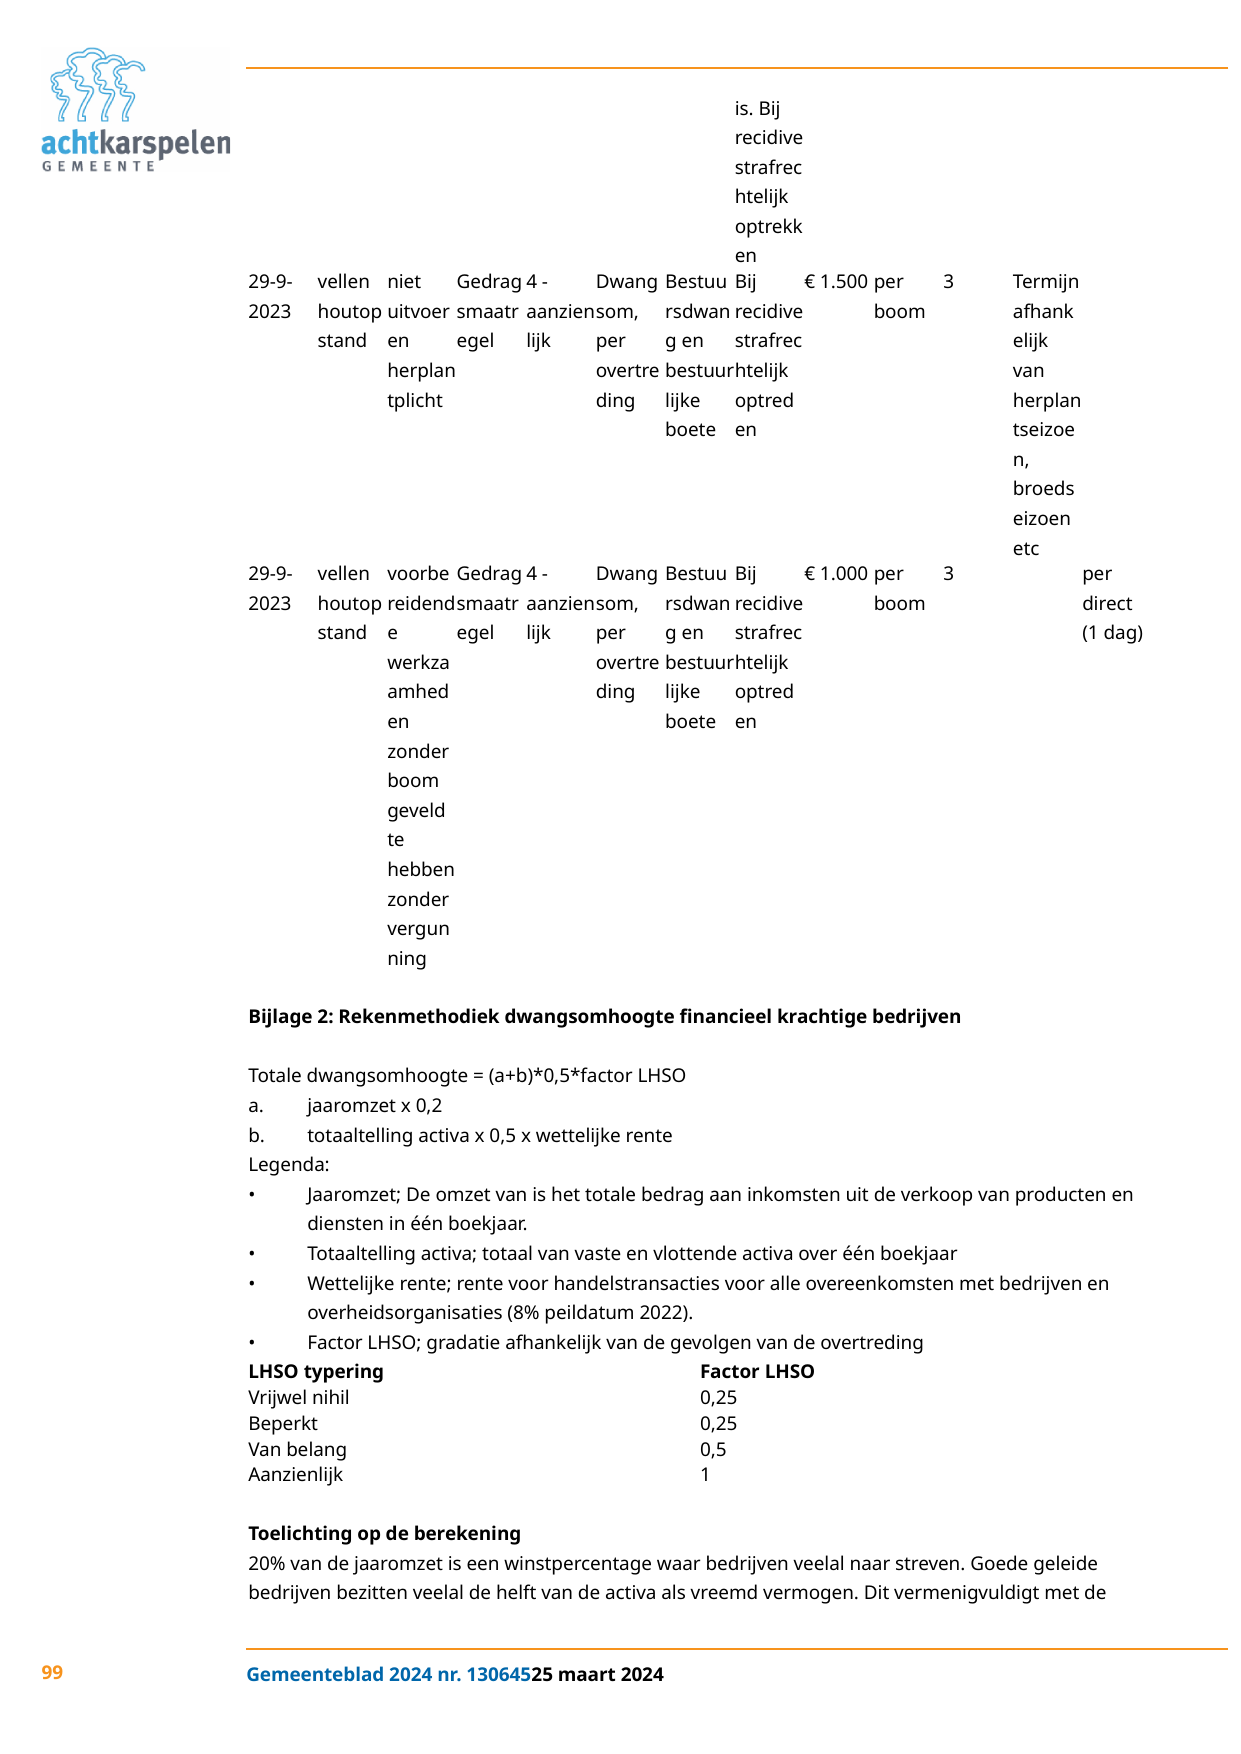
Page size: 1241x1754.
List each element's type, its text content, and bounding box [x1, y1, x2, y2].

table_cell 3 [943, 269, 1013, 560]
table_cell € 1.500 [804, 269, 873, 560]
table_cell 4 - aanzienlijk [526, 269, 596, 560]
table_cell per direct (1 dag) [1082, 560, 1152, 971]
table_cell [943, 95, 1013, 268]
text Legenda: [248, 1151, 1152, 1177]
list jaaromzet x 0,2 [248, 1092, 1152, 1118]
table_cell 29-9-2023 [248, 269, 317, 560]
table_header Factor LHSO [700, 1359, 1152, 1384]
text Bijlage 2: Rekenmethodiek dwangsomhoogte financieel krachtige bedrijven [248, 1003, 1152, 1029]
table_cell [456, 95, 526, 268]
table_cell [1082, 269, 1152, 560]
table_cell 0,25 [700, 1384, 1152, 1410]
picture [41, 47, 231, 172]
table_cell [596, 95, 665, 268]
table_cell [1082, 95, 1152, 268]
table_cell Bestuursdwang en bestuurlijke boete [665, 269, 734, 560]
table_cell Termijn afhankelijk van herplantseizoen, broedseizoen etc [1013, 269, 1082, 560]
table_cell 4 - aanzienlijk [526, 560, 596, 971]
table_cell is. Bij recidive strafrechtelijk optrekken [735, 95, 804, 268]
table_cell voorbereidende werkzaamheden zonder boom geveld te hebben zonder vergunning [387, 560, 456, 971]
table_cell [804, 95, 873, 268]
table_cell Vrijwel nihil [248, 1384, 700, 1410]
text 20% van de jaaromzet is een winstpercentage waar bedrijven veelal naar streven. Goede geleide bedrijven bezitten veelal de helft van de activa als vreemd vermogen. Dit vermenigvuldigt met de [248, 1550, 1152, 1605]
table_cell per boom [874, 560, 943, 971]
table_cell € 1.000 [804, 560, 873, 971]
table_cell 3 [943, 560, 1013, 971]
table_cell Bij recidive strafrechtelijk optreden [735, 269, 804, 560]
table_cell Dwangsom, per overtreding [596, 269, 665, 560]
table_cell [874, 95, 943, 268]
table_cell Bij recidive strafrechtelijk optreden [735, 560, 804, 971]
text Toelichting op de berekening [248, 1520, 1152, 1546]
table_cell niet uitvoeren herplantplicht [387, 269, 456, 560]
table_cell [1013, 560, 1082, 971]
table_cell Beperkt [248, 1410, 700, 1436]
table_cell [665, 95, 734, 268]
list Totaaltelling activa; totaal van vaste en vlottende activa over één boekjaar [248, 1240, 1152, 1266]
table_cell Bestuursdwang en bestuurlijke boete [665, 560, 734, 971]
text Totale dwangsomhoogte = (a+b)*0,5*factor LHSO [248, 1063, 1152, 1088]
table_cell Gedragsmaatregel [456, 560, 526, 971]
list Wettelijke rente; rente voor handelstransacties voor alle overeenkomsten met bedrijven en overheidsorganisaties (8% peildatum 2022). [248, 1270, 1152, 1325]
table_cell [1013, 95, 1082, 268]
table_cell Gedragsmaatregel [456, 269, 526, 560]
table_cell 0,25 [700, 1410, 1152, 1436]
table_cell Dwangsom, per overtreding [596, 560, 665, 971]
table_cell 29-9-2023 [248, 560, 317, 971]
table_cell vellen houtopstand [318, 269, 387, 560]
list totaaltelling activa x 0,5 x wettelijke rente [248, 1122, 1152, 1148]
list Jaaromzet; De omzet van is het totale bedrag aan inkomsten uit de verkoop van producten en diensten in één boekjaar. [248, 1181, 1152, 1236]
table_cell per boom [874, 269, 943, 560]
table_cell [248, 95, 317, 268]
table_cell vellen houtopstand [318, 560, 387, 971]
table_cell [387, 95, 456, 268]
table_cell [526, 95, 596, 268]
table_cell Van belang [248, 1436, 700, 1462]
table_cell Aanzienlijk [248, 1462, 700, 1487]
table_header LHSO typering [248, 1359, 700, 1384]
table_cell [318, 95, 387, 268]
table_cell 1 [700, 1462, 1152, 1487]
list Factor LHSO; gradatie afhankelijk van de gevolgen van de overtreding [248, 1329, 1152, 1355]
table_cell 0,5 [700, 1436, 1152, 1462]
